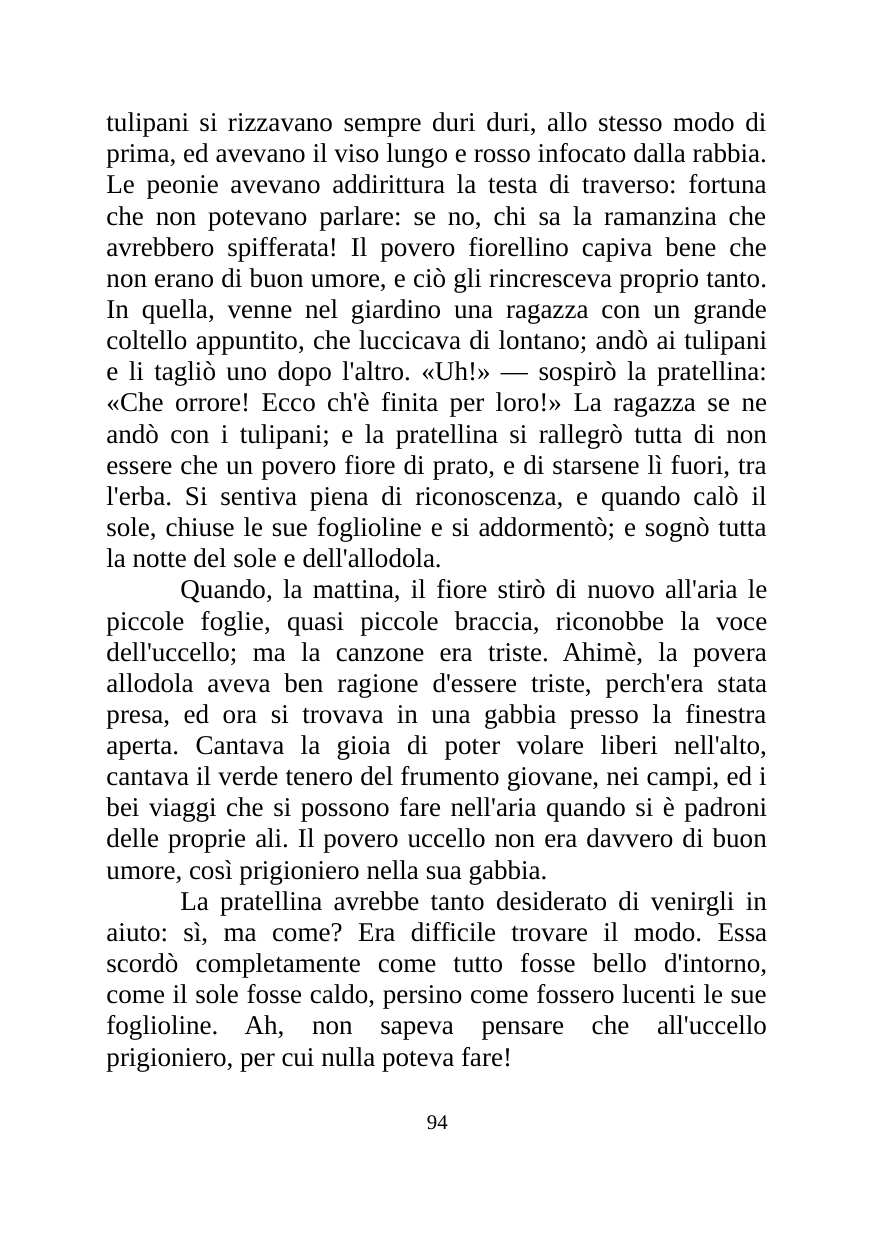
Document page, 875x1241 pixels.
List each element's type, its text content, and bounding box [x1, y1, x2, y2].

text tulipani si rizzavano sempre duri duri, allo stesso modo di prima, ed avevano il viso lungo e rosso infocato dalla rabbia. Le peonie avevano addirittura la testa di traverso: fortuna che non potevano parlare: se no, chi sa la ramanzina che avrebbero spifferata! Il povero fiorellino capiva bene che non erano di buon umore, e ciò gli rincresceva proprio tanto. In quella, venne nel giardino una ragazza con un grande coltello appuntito, che luccicava di lontano; andò ai tulipani e li tagliò uno dopo l'altro. «Uh!» — sospirò la pratellina: «Che orrore! Ecco ch'è finita per loro!» La ragazza se ne andò con i tulipani; e la pratellina si rallegrò tutta di non essere che un povero fiore di prato, e di starsene lì fuori, tra l'erba. Si sentiva piena di riconoscenza, e quando calò il sole, chiuse le sue foglioline e si addormentò; e sognò tutta la notte del sole e dell'allodola. [106, 106, 768, 573]
text Quando, la mattina, il fiore stirò di nuovo all'aria le piccole foglie, quasi piccole braccia, riconobbe la voce dell'uccello; ma la canzone era triste. Ahimè, la povera allodola aveva ben ragione d'essere triste, perch'era stata presa, ed ora si trovava in una gabbia presso la finestra aperta. Cantava la gioia di poter volare liberi nell'alto, cantava il verde tenero del frumento giovane, nei campi, ed i bei viaggi che si possono fare nell'aria quando si è padroni delle proprie ali. Il povero uccello non era davvero di buon umore, così prigioniero nella sua gabbia. [106, 573, 768, 885]
text La pratellina avrebbe tanto desiderato di venirgli in aiuto: sì, ma come? Era difficile trovare il modo. Essa scordò completamente come tutto fosse bello d'intorno, come il sole fosse caldo, persino come fossero lucenti le sue foglioline. Ah, non sapeva pensare che all'uccello prigioniero, per cui nulla poteva fare! [106, 885, 768, 1072]
